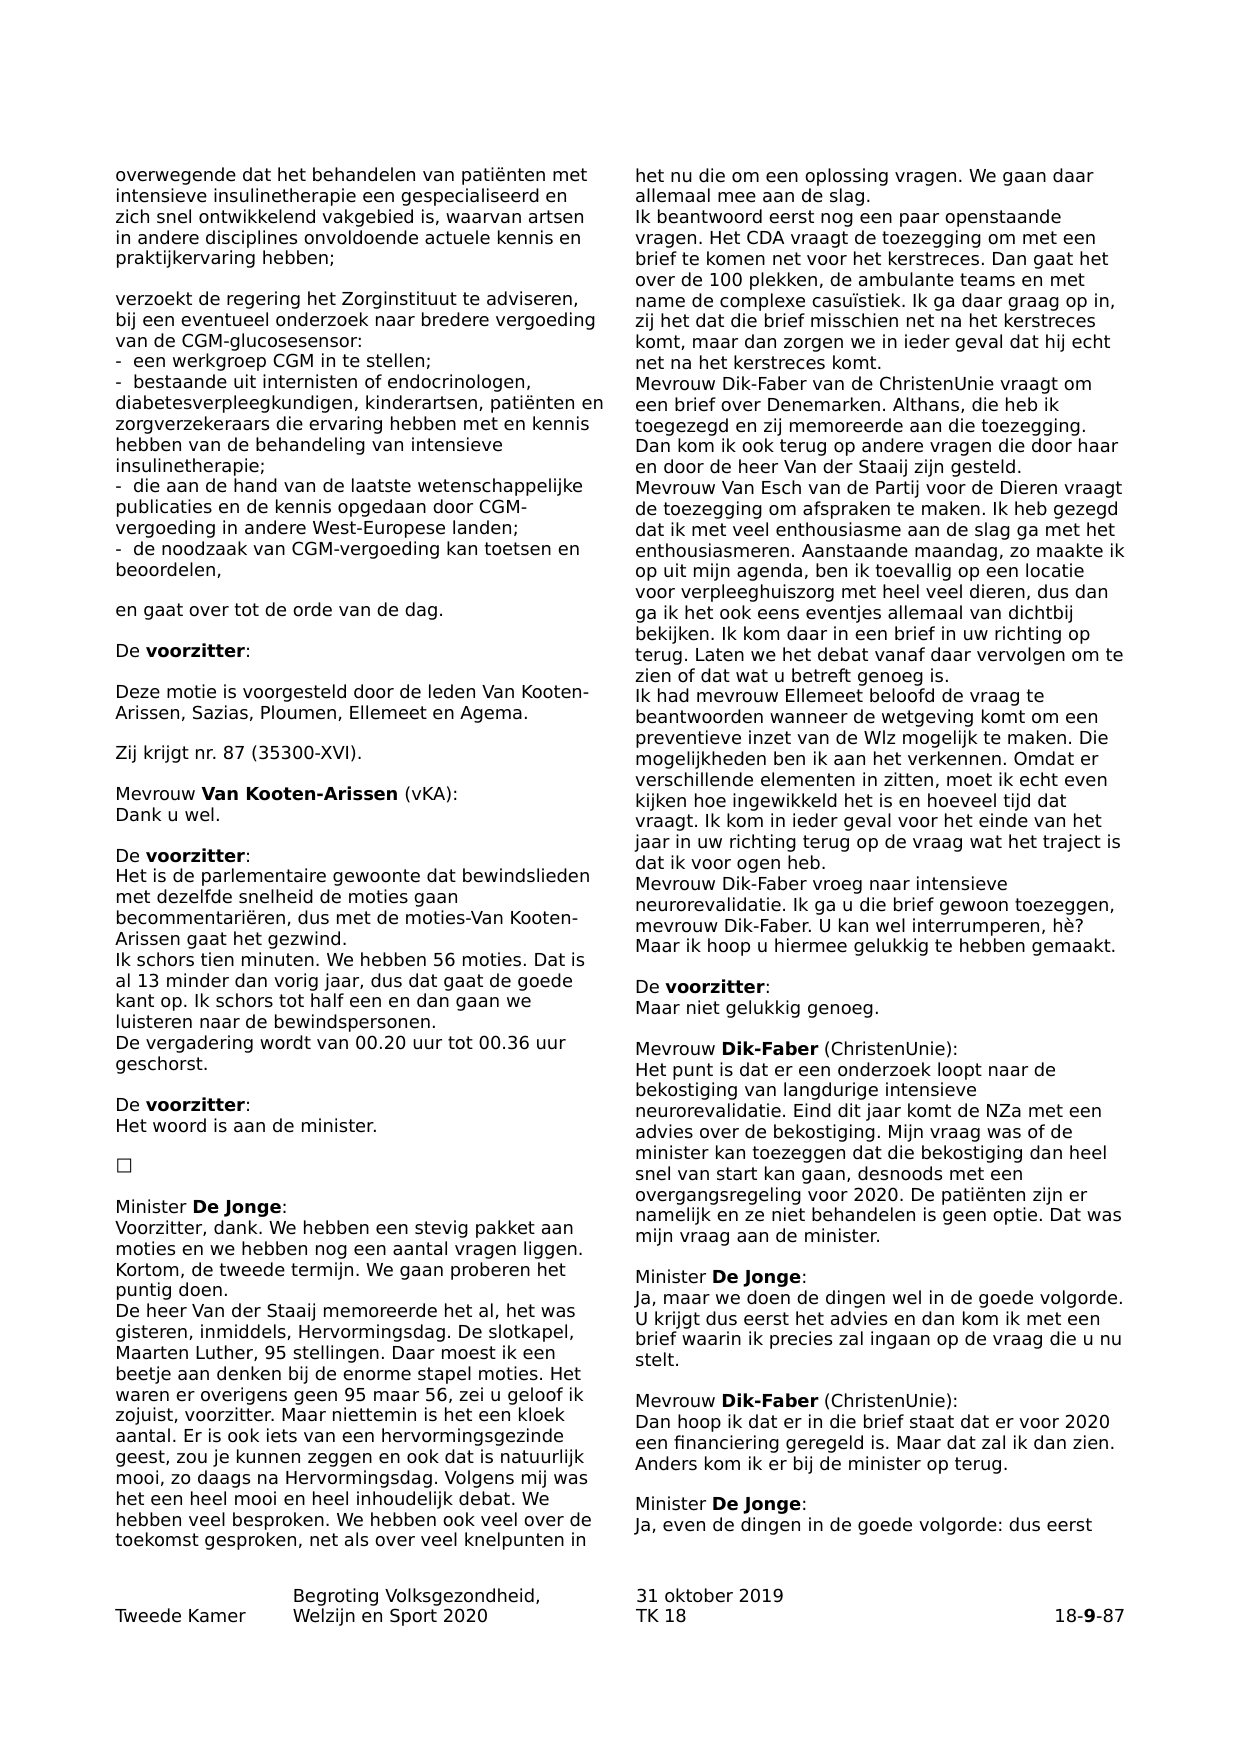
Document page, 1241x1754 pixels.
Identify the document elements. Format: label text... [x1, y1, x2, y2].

text verzoekt de regering het Zorginstituut te adviseren, bij een eventueel onderzoek naar bredere vergoeding van de CGM-glucosesensor: [115, 289, 605, 351]
text Mevrouw Van Kooten-Arissen (vKA): [115, 784, 605, 805]
text De vergadering wordt van 00.20 uur tot 00.36 uur geschorst. [115, 1033, 605, 1074]
text De voorzitter: [115, 846, 605, 866]
text ⬜ [115, 1156, 605, 1177]
text Maar niet gelukkig genoeg. [635, 998, 1125, 1018]
text Het is de parlementaire gewoonte dat bewindslieden met dezelfde snelheid de moties gaan becommentariëren, dus met de moties-Van Kooten-Arissen gaat het gezwind. [115, 866, 605, 949]
text Minister De Jonge: [115, 1197, 605, 1218]
text Ik had mevrouw Ellemeet beloofd de vraag te beantwoorden wanneer de wetgeving komt om een preventieve inzet van de Wlz mogelijk te maken. Die mogelijkheden ben ik aan het verkennen. Omdat er verschillende elementen in zitten, moet ik echt even kijken hoe ingewikkeld het is en hoeveel tijd dat vraagt. Ik kom in ieder geval voor het einde van het jaar in uw richting terug op de vraag wat het traject is dat ik voor ogen heb. [635, 686, 1125, 874]
text Dan hoop ik dat er in die brief staat dat er voor 2020 een financiering geregeld is. Maar dat zal ik dan zien. Anders kom ik er bij de minister op terug. [635, 1412, 1125, 1474]
text en gaat over tot de orde van de dag. [115, 600, 605, 621]
text Mevrouw Dik-Faber (ChristenUnie): [635, 1391, 1125, 1412]
text Minister De Jonge: [635, 1267, 1125, 1287]
text Ja, maar we doen de dingen wel in de goede volgorde. U krijgt dus eerst het advies en dan kom ik met een brief waarin ik precies zal ingaan op de vraag die u nu stelt. [635, 1287, 1125, 1371]
text Deze motie is voorgesteld door de leden Van Kooten-Arissen, Sazias, Ploumen, Ellemeet en Agema. [115, 682, 605, 723]
text De voorzitter: [635, 977, 1125, 998]
text overwegende dat het behandelen van patiënten met intensieve insulinetherapie een gespecialiseerd en zich snel ontwikkelend vakgebied is, waarvan artsen in andere disciplines onvoldoende actuele kennis en praktijkervaring hebben; [115, 165, 605, 269]
text Minister De Jonge: [635, 1494, 1125, 1515]
list bestaande uit internisten of endocrinologen, diabetesverpleegkundigen, kinderartsen, patiënten en zorgverzekeraars die ervaring hebben met en kennis hebben van de behandeling van intensieve insulinetherapie; [115, 372, 605, 476]
list die aan de hand van de laatste wetenschappelijke publicaties en de kennis opgedaan door CGM-vergoeding in andere West-Europese landen; [115, 476, 605, 539]
list de noodzaak van CGM-vergoeding kan toetsen en beoordelen, [115, 539, 605, 580]
text Het woord is aan de minister. [115, 1115, 605, 1136]
text Het punt is dat er een onderzoek loopt naar de bekostiging van langdurige intensieve neurorevalidatie. Eind dit jaar komt de NZa met een advies over de bekostiging. Mijn vraag was of de minister kan toezeggen dat die bekostiging dan heel snel van start kan gaan, desnoods met een overgangsregeling voor 2020. De patiënten zijn er namelijk en ze niet behandelen is geen optie. Dat was mijn vraag aan de minister. [635, 1059, 1125, 1247]
text Mevrouw Dik-Faber (ChristenUnie): [635, 1038, 1125, 1059]
text Mevrouw Dik-Faber van de ChristenUnie vraagt om een brief over Denemarken. Althans, die heb ik toegezegd en zij memoreerde aan die toezegging. Dan kom ik ook terug op andere vragen die door haar en door de heer Van der Staaij zijn gesteld. [635, 374, 1125, 478]
text De voorzitter: [115, 641, 605, 662]
text Zij krijgt nr. 87 (35300-XVI). [115, 743, 605, 764]
list een werkgroep CGM in te stellen; [115, 351, 605, 372]
text Ik schors tien minuten. We hebben 56 moties. Dat is al 13 minder dan vorig jaar, dus dat gaat de goede kant op. Ik schors tot half een en dan gaan we luisteren naar de bewindspersonen. [115, 949, 605, 1033]
text Ja, even de dingen in de goede volgorde: dus eerst [635, 1515, 1125, 1536]
text De voorzitter: [115, 1094, 605, 1115]
text De heer Van der Staaij memoreerde het al, het was gisteren, inmiddels, Hervormingsdag. De slotkapel, Maarten Luther, 95 stellingen. Daar moest ik een beetje aan denken bij de enorme stapel moties. Het waren er overigens geen 95 maar 56, zei u geloof ik zojuist, voorzitter. Maar niettemin is het een kloek aantal. Er is ook iets van een hervormingsgezinde geest, zou je kunnen zeggen en ook dat is natuurlijk mooi, zo daags na Hervormingsdag. Volgens mij was het een heel mooi en heel inhoudelijk debat. We hebben veel besproken. We hebben ook veel over de toekomst gesproken, net als over veel knelpunten in [115, 1301, 605, 1551]
text Dank u wel. [115, 805, 605, 826]
text Mevrouw Dik-Faber vroeg naar intensieve neurorevalidatie. Ik ga u die brief gewoon toezeggen, mevrouw Dik-Faber. U kan wel interrumperen, hè? Maar ik hoop u hiermee gelukkig te hebben gemaakt. [635, 874, 1125, 957]
text Ik beantwoord eerst nog een paar openstaande vragen. Het CDA vraagt de toezegging om met een brief te komen net voor het kerstreces. Dan gaat het over de 100 plekken, de ambulante teams en met name de complexe casuïstiek. Ik ga daar graag op in, zij het dat die brief misschien net na het kerstreces komt, maar dan zorgen we in ieder geval dat hij echt net na het kerstreces komt. [635, 207, 1125, 374]
text het nu die om een oplossing vragen. We gaan daar allemaal mee aan de slag. [635, 165, 1125, 207]
text Voorzitter, dank. We hebben een stevig pakket aan moties en we hebben nog een aantal vragen liggen. Kortom, de tweede termijn. We gaan proberen het puntig doen. [115, 1218, 605, 1301]
text Mevrouw Van Esch van de Partij voor de Dieren vraagt de toezegging om afspraken te maken. Ik heb gezegd dat ik met veel enthousiasme aan de slag ga met het enthousiasmeren. Aanstaande maandag, zo maakte ik op uit mijn agenda, ben ik toevallig op een locatie voor verpleeghuiszorg met heel veel dieren, dus dan ga ik het ook eens eventjes allemaal van dichtbij bekijken. Ik kom daar in een brief in uw richting op terug. Laten we het debat vanaf daar vervolgen om te zien of dat wat u betreft genoeg is. [635, 478, 1125, 686]
